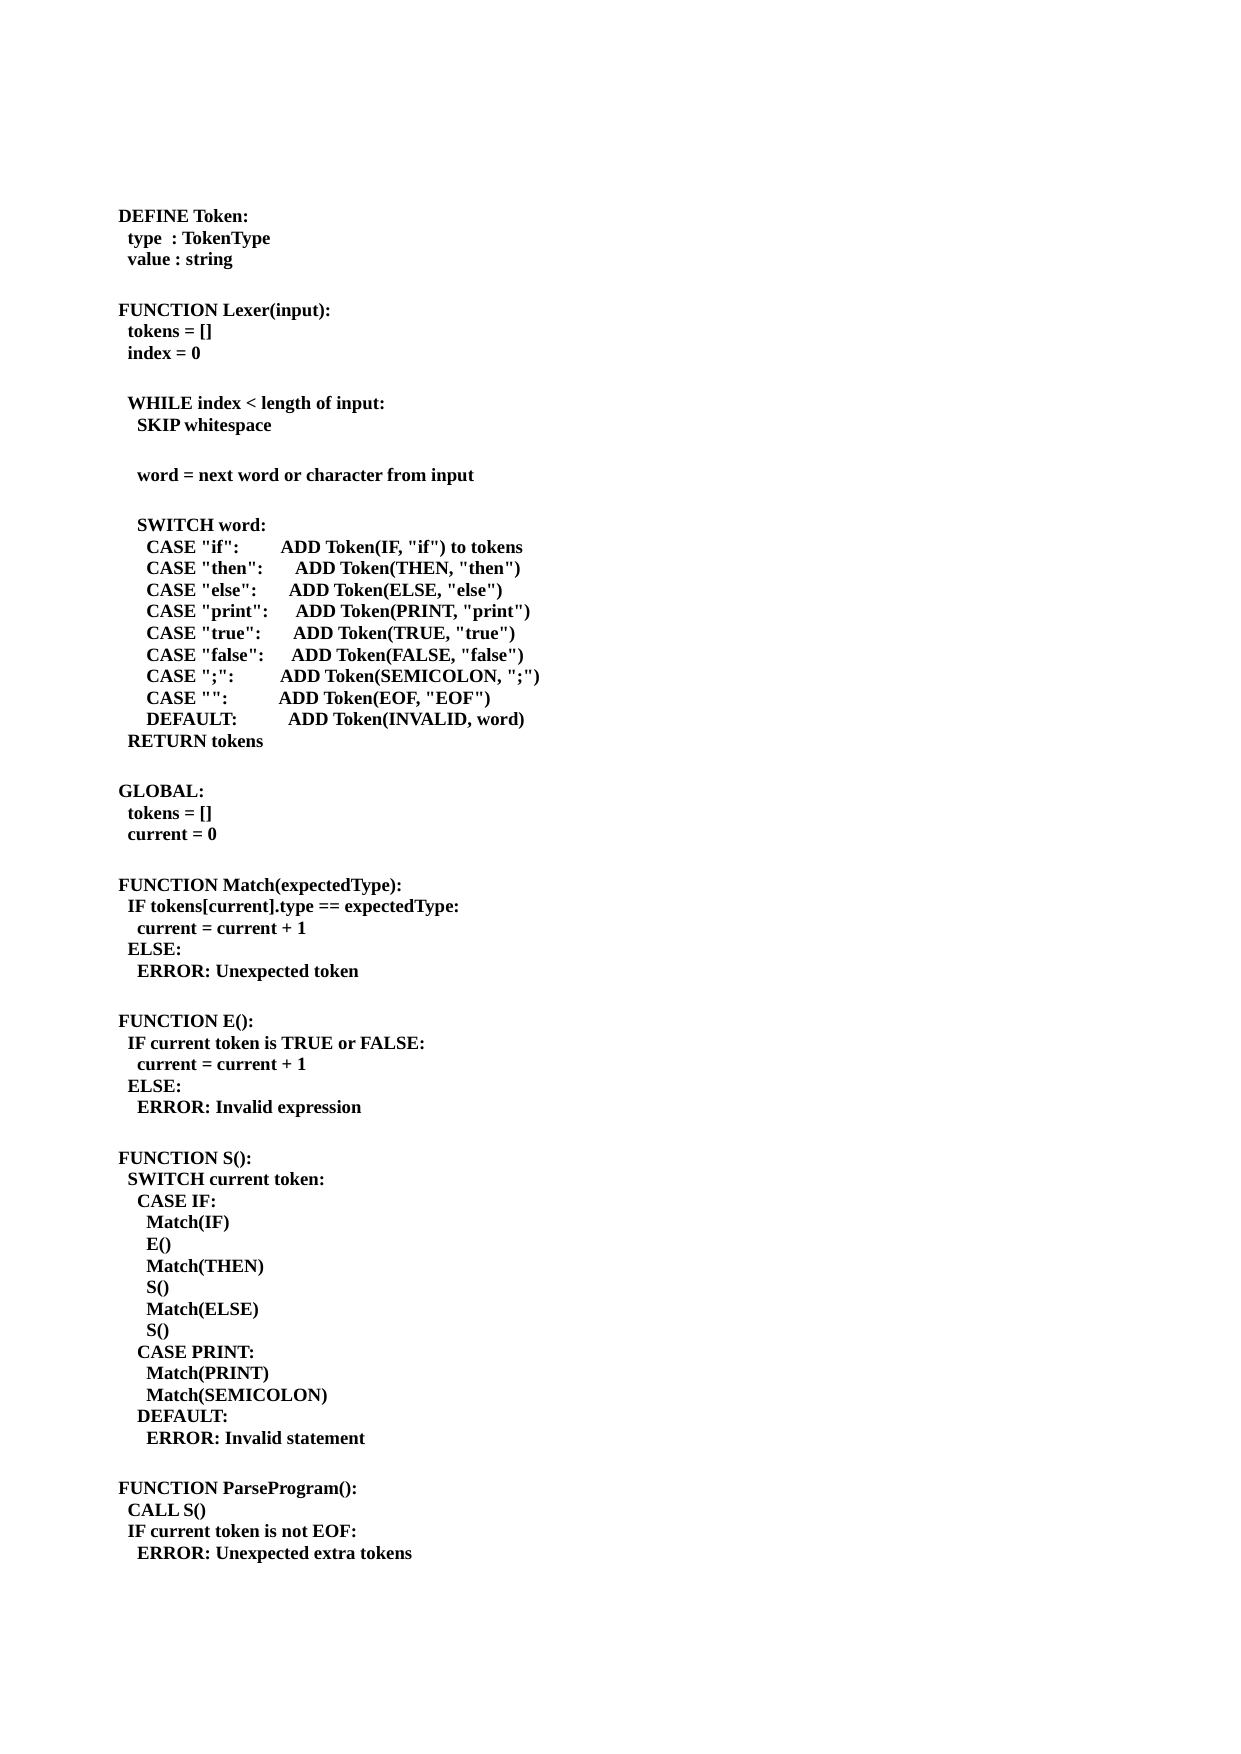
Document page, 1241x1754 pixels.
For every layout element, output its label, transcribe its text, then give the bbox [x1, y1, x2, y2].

text FUNCTION S(): [118, 1147, 1122, 1168]
text CASE "if": ADD Token(IF, "if") to tokens [118, 536, 1122, 557]
text CASE "false": ADD Token(FALSE, "false") [118, 643, 1122, 665]
text Match(ELSE) [118, 1298, 1122, 1319]
text FUNCTION Lexer(input): [118, 298, 1122, 320]
text Match(THEN) [118, 1254, 1122, 1276]
text CASE "print": ADD Token(PRINT, "print") [118, 600, 1122, 622]
text IF current token is not EOF: [118, 1520, 1122, 1542]
text DEFAULT: [118, 1405, 1122, 1427]
text CASE "": ADD Token(EOF, "EOF") [118, 687, 1122, 708]
text index = 0 [118, 342, 1122, 363]
text ELSE: [118, 1075, 1122, 1096]
text ERROR: Invalid expression [118, 1096, 1122, 1118]
text CASE PRINT: [118, 1341, 1122, 1362]
text FUNCTION Match(expectedType): [118, 873, 1122, 895]
text ERROR: Unexpected token [118, 960, 1122, 981]
text S() [118, 1319, 1122, 1341]
text ELSE: [118, 938, 1122, 960]
text current = 0 [118, 823, 1122, 845]
text DEFINE Token: [118, 205, 1122, 227]
text CASE IF: [118, 1190, 1122, 1211]
text E() [118, 1233, 1122, 1254]
text CASE "else": ADD Token(ELSE, "else") [118, 579, 1122, 600]
text FUNCTION E(): [118, 1010, 1122, 1032]
text CASE "then": ADD Token(THEN, "then") [118, 557, 1122, 579]
text GLOBAL: [118, 780, 1122, 802]
text S() [118, 1276, 1122, 1298]
text tokens = [] [118, 320, 1122, 342]
text CASE "true": ADD Token(TRUE, "true") [118, 622, 1122, 643]
text value : string [118, 248, 1122, 270]
text SWITCH word: [118, 514, 1122, 536]
text tokens = [] [118, 802, 1122, 823]
text word = next word or character from input [118, 464, 1122, 485]
text ERROR: Invalid statement [118, 1427, 1122, 1448]
text SKIP whitespace [118, 413, 1122, 435]
text DEFAULT: ADD Token(INVALID, word) [118, 708, 1122, 730]
text SWITCH current token: [118, 1168, 1122, 1190]
text Match(IF) [118, 1211, 1122, 1233]
text FUNCTION ParseProgram(): [118, 1477, 1122, 1499]
text CALL S() [118, 1499, 1122, 1520]
text current = current + 1 [118, 917, 1122, 938]
text current = current + 1 [118, 1053, 1122, 1075]
text type : TokenType [118, 227, 1122, 248]
text RETURN tokens [118, 730, 1122, 751]
text ERROR: Unexpected extra tokens [118, 1542, 1122, 1563]
text CASE ";": ADD Token(SEMICOLON, ";") [118, 665, 1122, 687]
text IF tokens[current].type == expectedType: [118, 895, 1122, 917]
text Match(PRINT) [118, 1362, 1122, 1384]
text Match(SEMICOLON) [118, 1384, 1122, 1405]
text WHILE index < length of input: [118, 392, 1122, 413]
text IF current token is TRUE or FALSE: [118, 1032, 1122, 1053]
